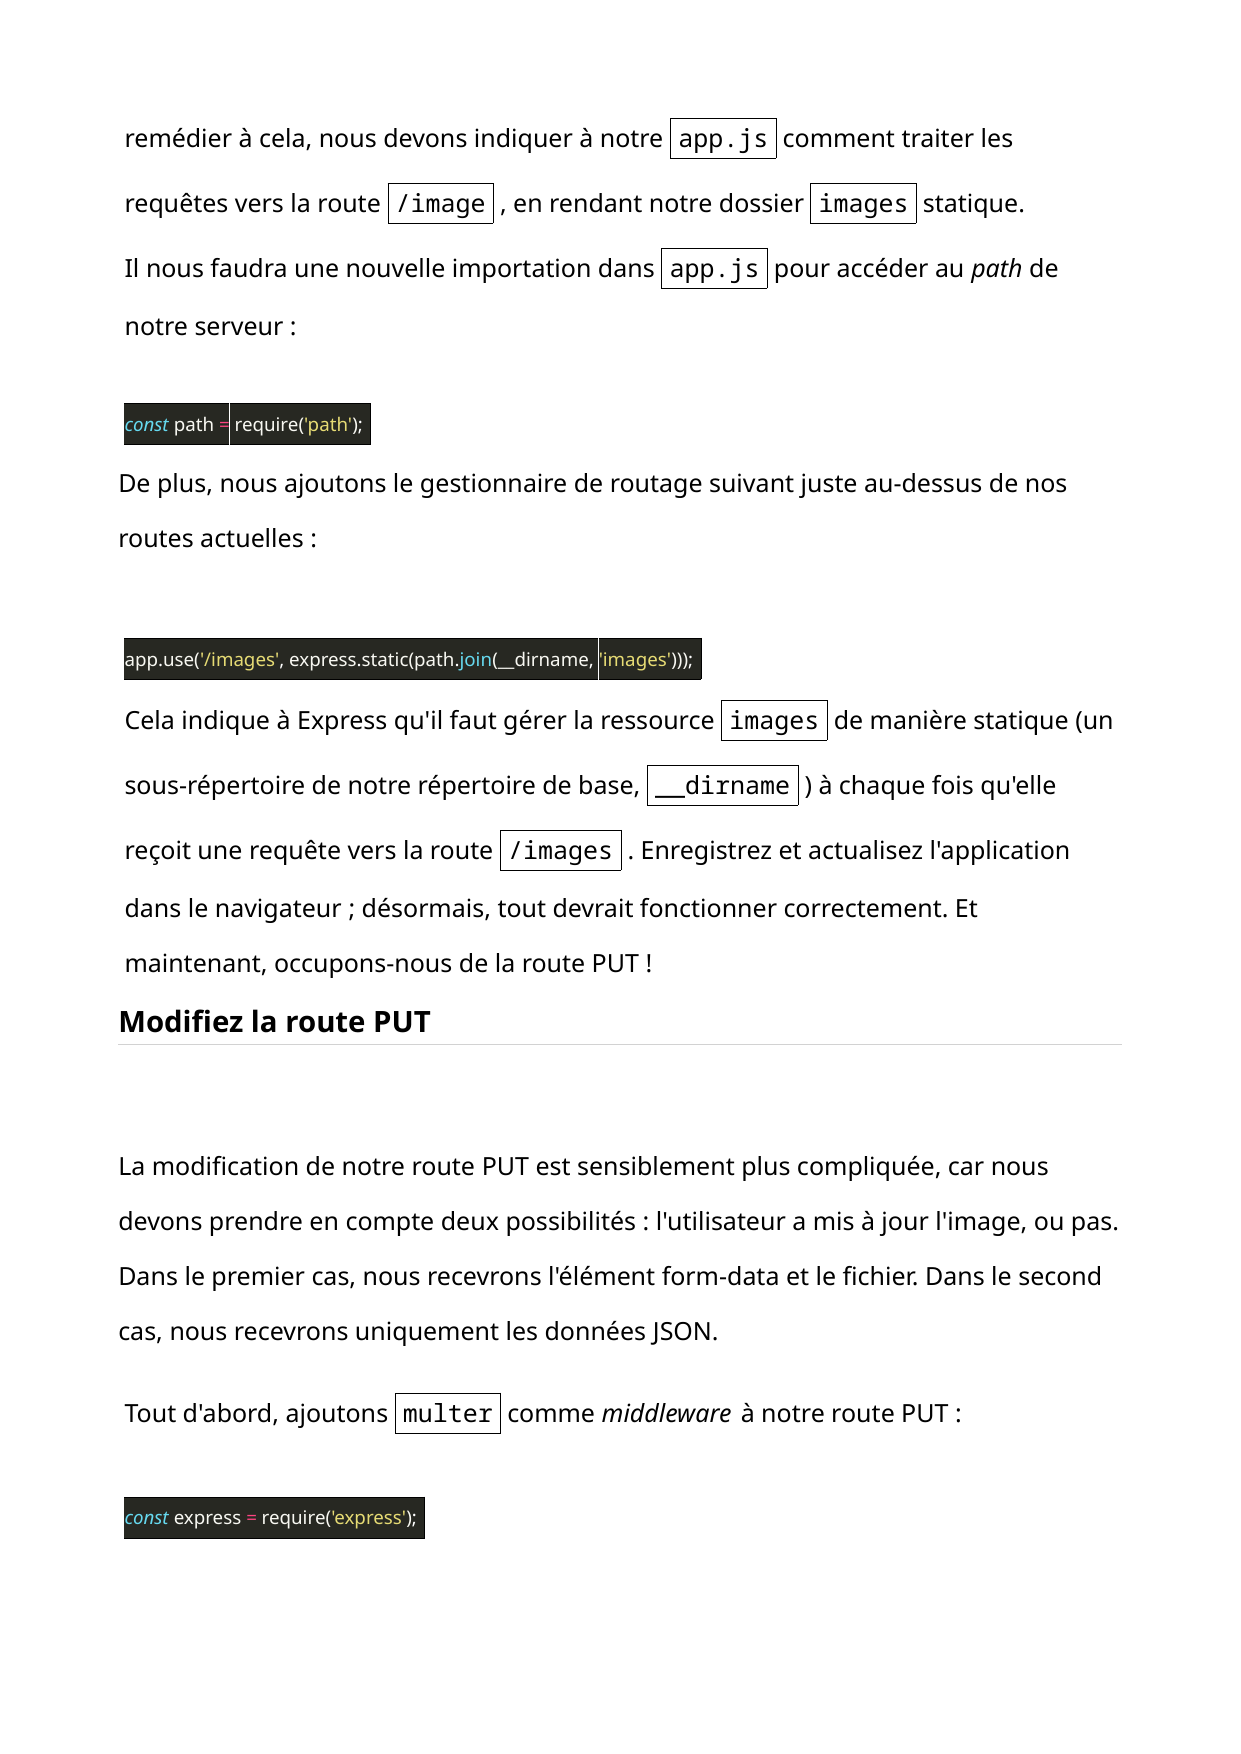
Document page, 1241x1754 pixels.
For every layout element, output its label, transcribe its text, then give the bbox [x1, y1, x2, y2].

text comme middleware à notre route PUT : [501, 1393, 1116, 1433]
text [702, 638, 1111, 679]
text multer [396, 1394, 500, 1433]
text const path = require('path'); [124, 404, 370, 444]
text De plus, nous ajoutons le gestionnaire de routage suivant juste au-dessus de nos routes actuelles : [118, 465, 1122, 554]
text [371, 403, 1111, 444]
text Cela indique à Express qu'il faut gérer la ressource images de manière statique (un sous-répertoire de notre répertoire de base, __dirname ) à chaque fois qu'elle reçoit une requête vers la route /images . Enregistrez et actualisez l'application dans le navigateur ; désormais, tout devrait fonctionner correctement. Et maintenant, occupons-nous de la route PUT ! [124, 700, 1116, 980]
text Il nous faudra une nouvelle importation dans app.js pour accéder au path de notre serveur : [124, 248, 1116, 343]
text app.use('/images', express.static(path.join(__dirname, 'images'))); [124, 639, 701, 679]
text La modification de notre route PUT est sensiblement plus compliquée, car nous devons prendre en compte deux possibilités : l'utilisateur a mis à jour l'image, ou pas. Dans le premier cas, nous recevrons l'élément form-data et le fichier. Dans le second cas, nous recevrons uniquement les données JSON. [118, 1149, 1122, 1348]
subtitle Modifiez la route PUT [118, 1001, 1122, 1044]
text Tout d'abord, ajoutons [124, 1393, 395, 1433]
text [425, 1497, 1111, 1538]
text const express = require('express'); [124, 1498, 424, 1538]
text remédier à cela, nous devons indiquer à notre app.js comment traiter les requêtes vers la route /image , en rendant notre dossier images statique. [124, 118, 1116, 223]
